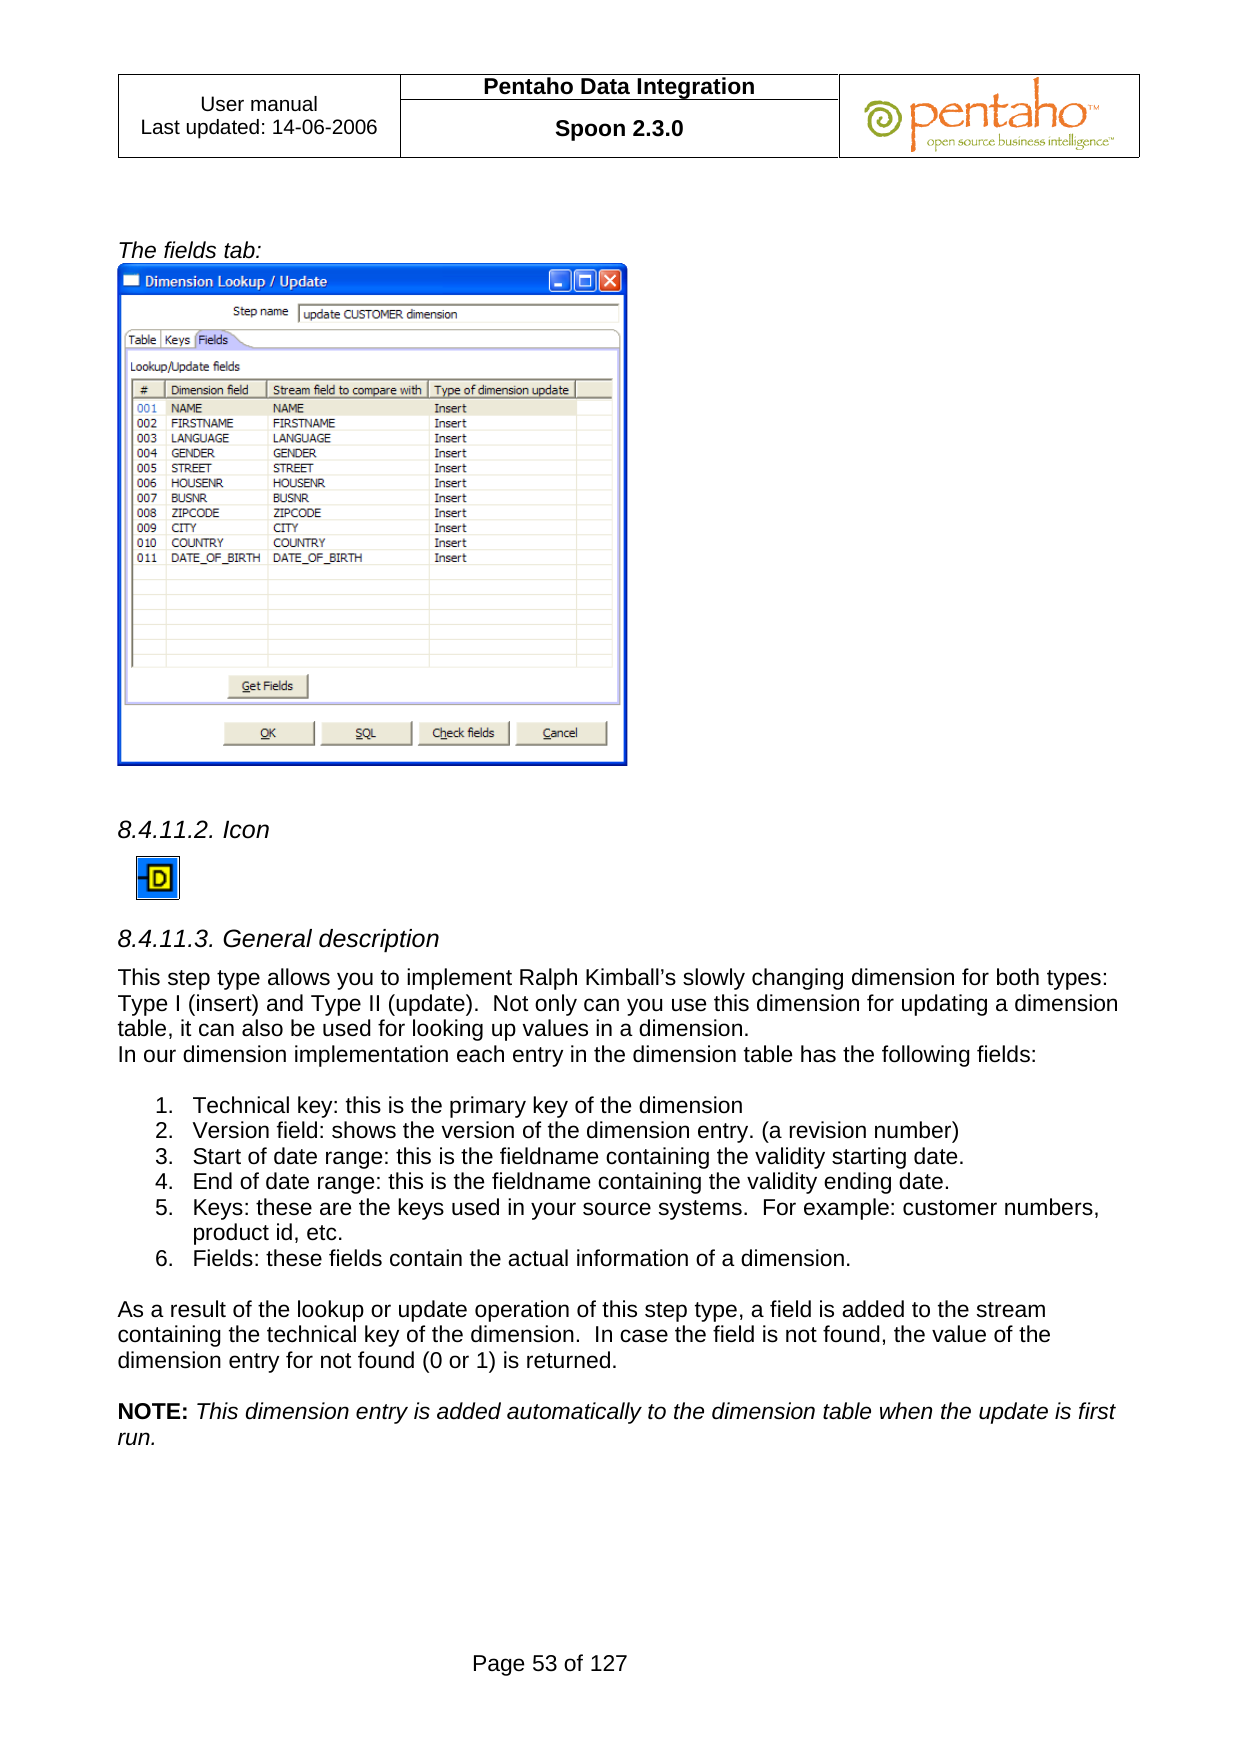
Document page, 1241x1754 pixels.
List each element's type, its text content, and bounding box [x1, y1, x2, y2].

picture [117, 263, 628, 766]
text As a result of the lookup or update operation of this step type, a field is added to the stream containing the technical key of the dimension. In case the field is not found, the value of the dimension entry for not found (0 or 1) is returned. [117, 1297, 1137, 1373]
list Start of date range: this is the fieldname containing the validity starting date. [155, 1143, 1137, 1169]
list Version field: shows the version of the dimension entry. (a revision number) [155, 1118, 1137, 1143]
list Fields: these fields contain the actual information of a dimension. [155, 1246, 1137, 1271]
text This step type allows you to implement Ralph Kimball’s slowly changing dimension for both types: Type I (insert) and Type II (update). Not only can you use this dimension for updating a dimension table, it can also be used for looking up values in a dimension. [117, 965, 1137, 1041]
list Keys: these are the keys used in your source systems. For example: customer numbers, product id, etc. [155, 1194, 1137, 1246]
list End of date range: this is the fieldname containing the validity ending date. [155, 1169, 1137, 1194]
subtitle General description [117, 924, 1137, 952]
subtitle Icon [117, 816, 1137, 844]
text The fields tab: [117, 238, 1137, 264]
list Technical key: this is the primary key of the dimension [155, 1092, 1137, 1118]
text NOTE: This dimension entry is added automatically to the dimension table when the update is first run. [117, 1399, 1137, 1450]
text In our dimension implementation each entry in the dimension table has the following fields: [117, 1041, 1137, 1067]
